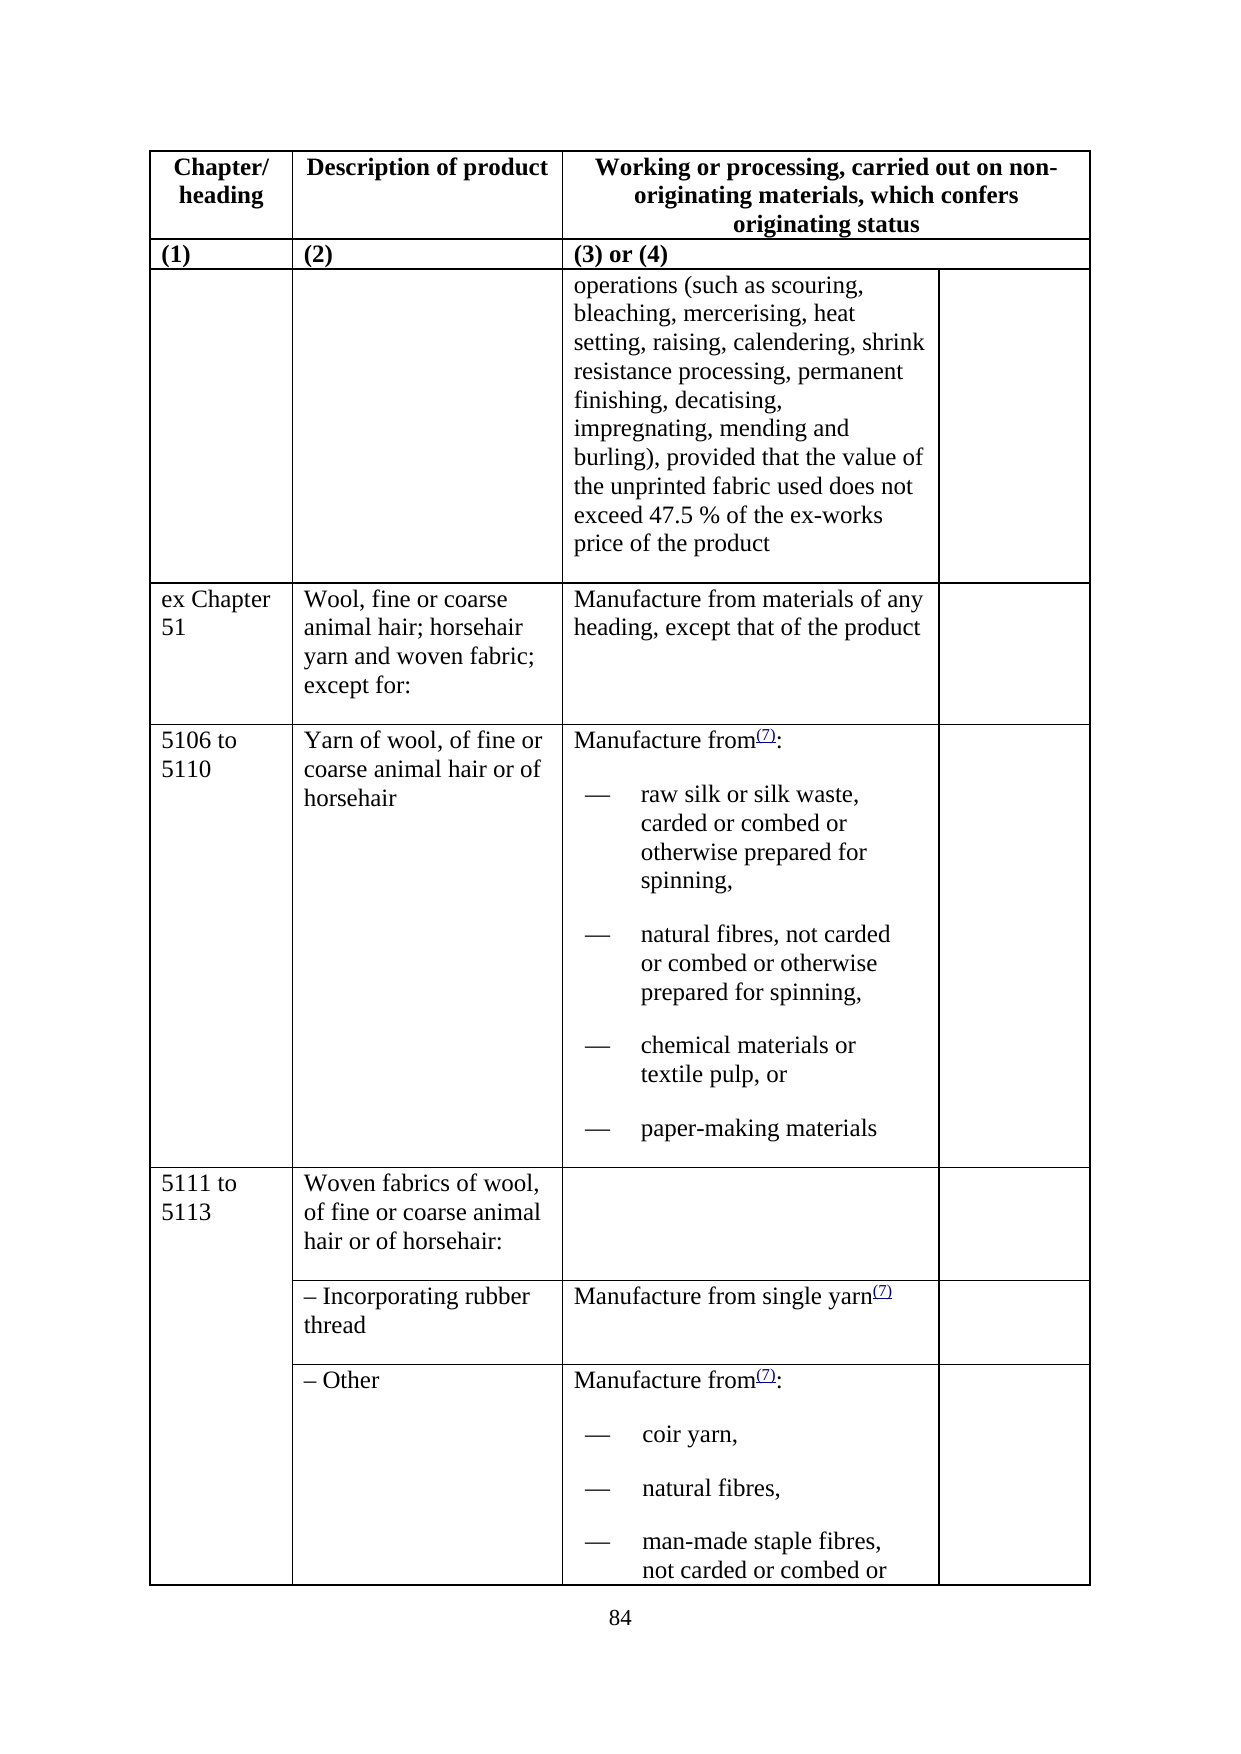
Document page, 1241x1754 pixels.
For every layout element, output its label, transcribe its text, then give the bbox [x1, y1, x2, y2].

table_header raw silk or silk waste, carded or combed or otherwise prepared for spinning, [629, 779, 928, 919]
table_cell (2) [293, 240, 562, 268]
table_cell natural fibres, not carded or combed or otherwise prepared for spinning, [629, 919, 928, 1030]
table_cell Wool, fine or coarse animal hair; horsehair yarn and woven fabric; except for: [293, 584, 562, 724]
table_cell — [574, 1113, 629, 1167]
table_cell [940, 1365, 1089, 1584]
table_cell Woven fabrics of wool, of fine or coarse animal hair or of horsehair: [293, 1168, 562, 1279]
table_cell Manufacture from(7): [563, 1365, 938, 1584]
table_cell [940, 1168, 1089, 1279]
table_header Description of product [293, 152, 562, 238]
table_cell natural fibres, [631, 1473, 928, 1526]
table_cell [151, 1280, 292, 1363]
table_cell [940, 270, 1089, 582]
table_cell [940, 725, 1089, 1167]
table_cell 5106 to 5110 [151, 725, 292, 1167]
table_cell Manufacture from(7): [563, 725, 938, 1167]
table_cell Manufacture from materials of any heading, except that of the product [563, 584, 938, 724]
table_cell — [574, 1473, 631, 1526]
table_cell (1) [151, 240, 292, 268]
table_header — [574, 779, 629, 919]
table_cell Manufacture from single yarn(7) [563, 1281, 938, 1363]
table_cell man-made staple fibres, not carded or combed or [631, 1526, 928, 1584]
table_cell (3) or (4) [563, 240, 1089, 268]
table_cell operations (such as scouring, bleaching, mercerising, heat setting, raising, calendering, shrink resistance processing, permanent finishing, decatising, impregnating, mending and burling), provided that the value of the unprinted fabric used does not exceed 47.5 % of the ex-works price of the product [563, 270, 938, 582]
table_cell Yarn of wool, of fine or coarse animal hair or of horsehair [293, 725, 562, 1167]
table_cell chemical materials or textile pulp, or [629, 1030, 928, 1113]
table_cell – Incorporating rubber thread [293, 1281, 562, 1363]
table_header — [574, 1419, 631, 1473]
table_header Chapter/ heading [151, 152, 292, 238]
table_header Working or processing, carried out on non-originating materials, which confers originating status [563, 152, 1089, 238]
table_cell [151, 270, 292, 582]
table_cell [293, 270, 562, 582]
table_cell 5111 to 5113 [151, 1168, 292, 1279]
table_cell — [574, 1526, 631, 1584]
table_cell – Other [293, 1365, 562, 1584]
table_cell [940, 584, 1089, 724]
table_cell ex Chapter 51 [151, 584, 292, 724]
table_cell [563, 1168, 938, 1279]
table_cell — [574, 1030, 629, 1113]
table_cell [151, 1364, 292, 1584]
table_cell [940, 1281, 1089, 1363]
table_cell — [574, 919, 629, 1030]
table_header coir yarn, [631, 1419, 928, 1473]
table_cell paper-making materials [629, 1113, 928, 1167]
